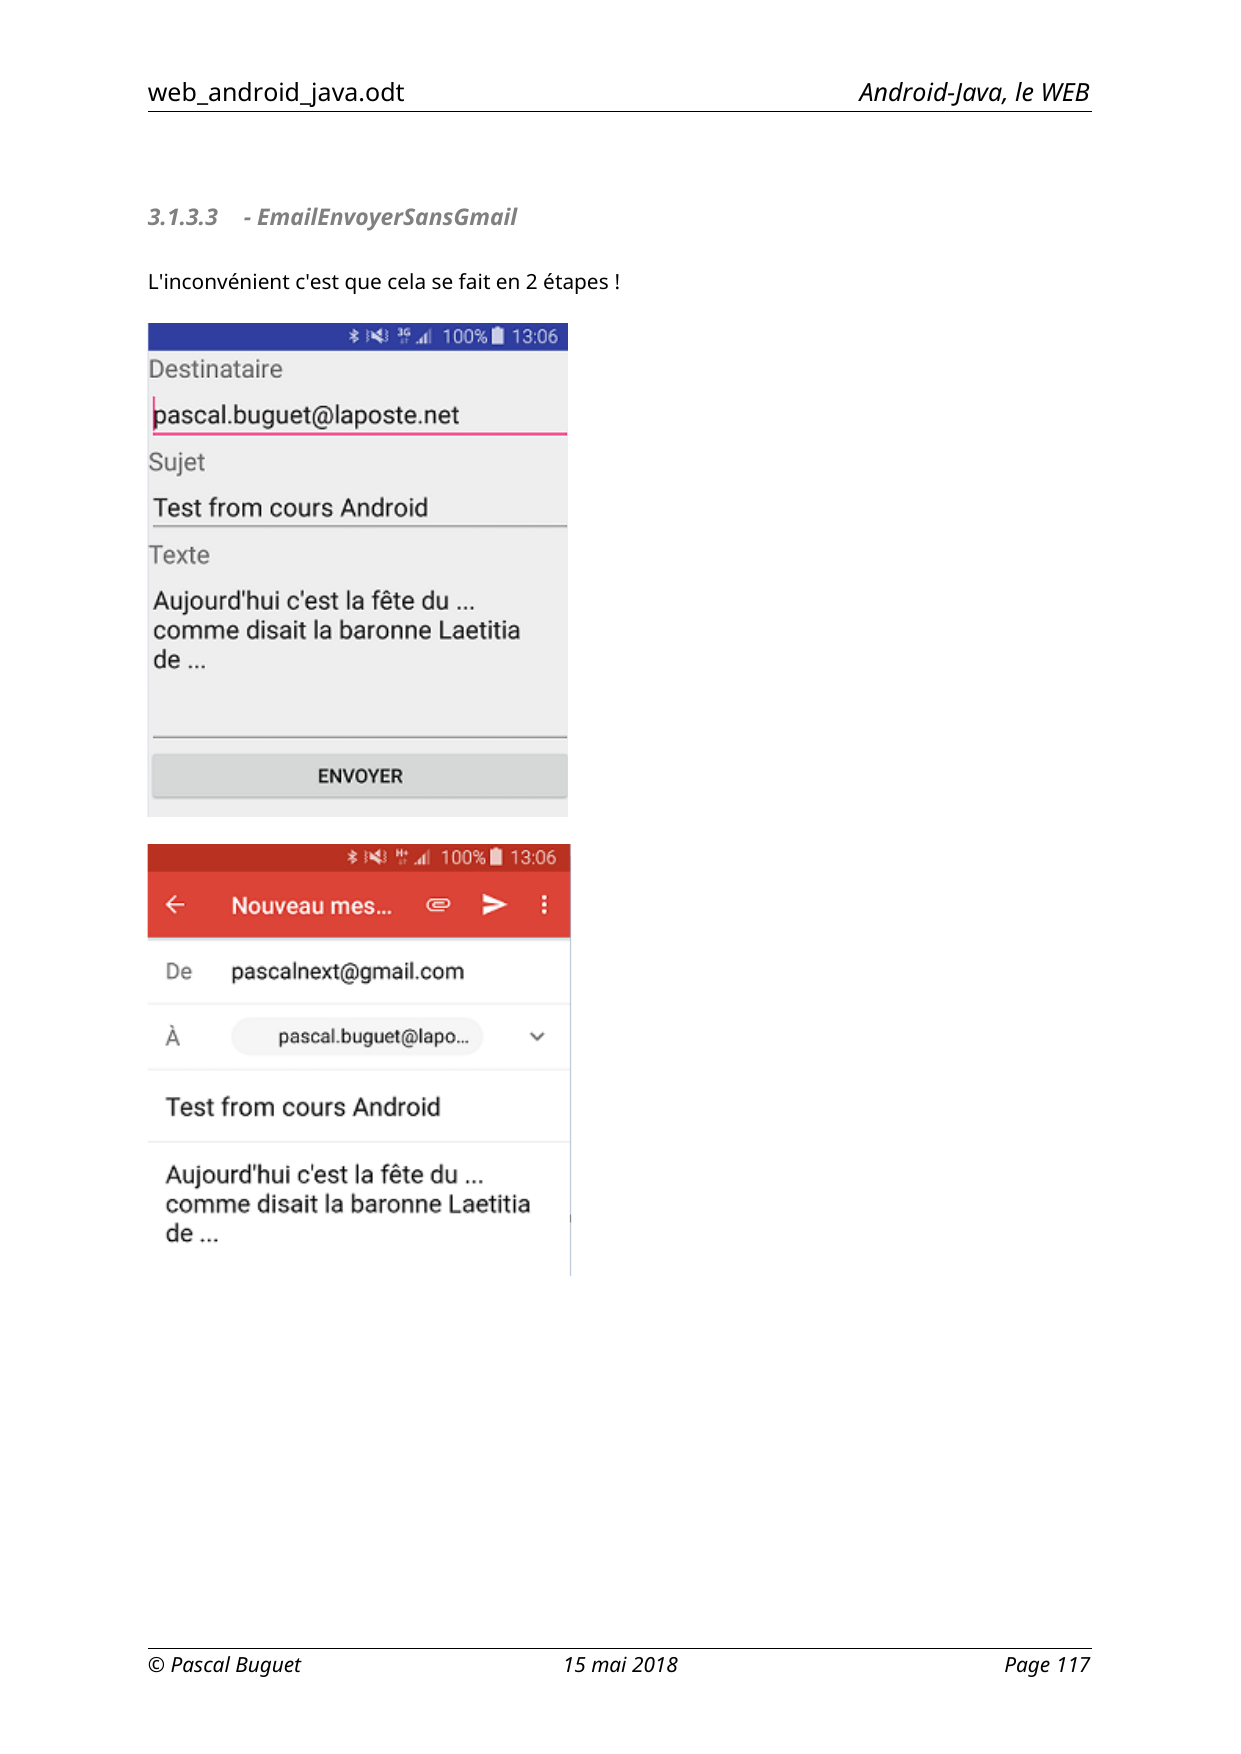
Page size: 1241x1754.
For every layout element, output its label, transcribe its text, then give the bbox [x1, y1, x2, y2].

text L'inconvénient c'est que cela se fait en 2 étapes ! [148, 267, 1092, 296]
picture [147, 844, 572, 1276]
picture [147, 323, 568, 817]
subtitle - EmailEnvoyerSansGmail [148, 201, 1092, 232]
